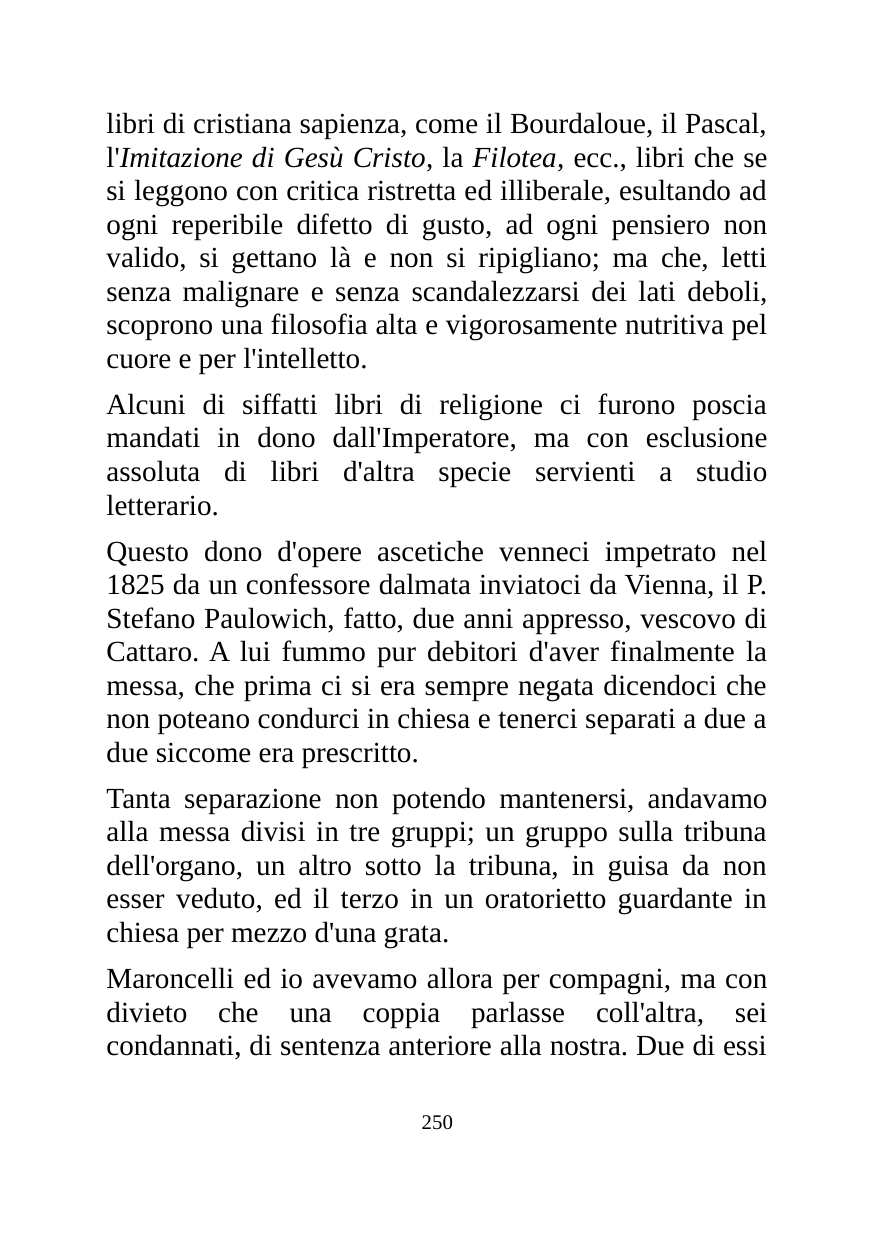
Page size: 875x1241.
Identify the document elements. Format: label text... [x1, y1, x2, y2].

text Maroncelli ed io avevamo allora per compagni, ma con divieto che una coppia parlasse coll'altra, sei condannati, di sentenza anteriore alla nostra. Due di essi [106, 961, 768, 1062]
text Questo dono d'opere ascetiche venneci impetrato nel 1825 da un confessore dalmata inviatoci da Vienna, il P. Stefano Paulowich, fatto, due anni appresso, vescovo di Cattaro. A lui fummo pur debitori d'aver finalmente la messa, che prima ci si era sempre negata dicendoci che non poteano condurci in chiesa e tenerci separati a due a due siccome era prescritto. [106, 534, 768, 768]
text Alcuni di siffatti libri di religione ci furono poscia mandati in dono dall'Imperatore, ma con esclusione assoluta di libri d'altra specie servienti a studio letterario. [106, 387, 768, 521]
text Tanta separazione non potendo mantenersi, andavamo alla messa divisi in tre gruppi; un gruppo sulla tribuna dell'organo, un altro sotto la tribuna, in guisa da non esser veduto, ed il terzo in un oratorietto guardante in chiesa per mezzo d'una grata. [106, 781, 768, 949]
text libri di cristiana sapienza, come il Bourdaloue, il Pascal, l'Imitazione di Gesù Cristo, la Filotea, ecc., libri che se si leggono con critica ristretta ed illiberale, esultando ad ogni reperibile difetto di gusto, ad ogni pensiero non valido, si gettano là e non si ripigliano; ma che, letti senza malignare e senza scandalezzarsi dei lati deboli, scoprono una filosofia alta e vigorosamente nutritiva pel cuore e per l'intelletto. [106, 106, 768, 374]
